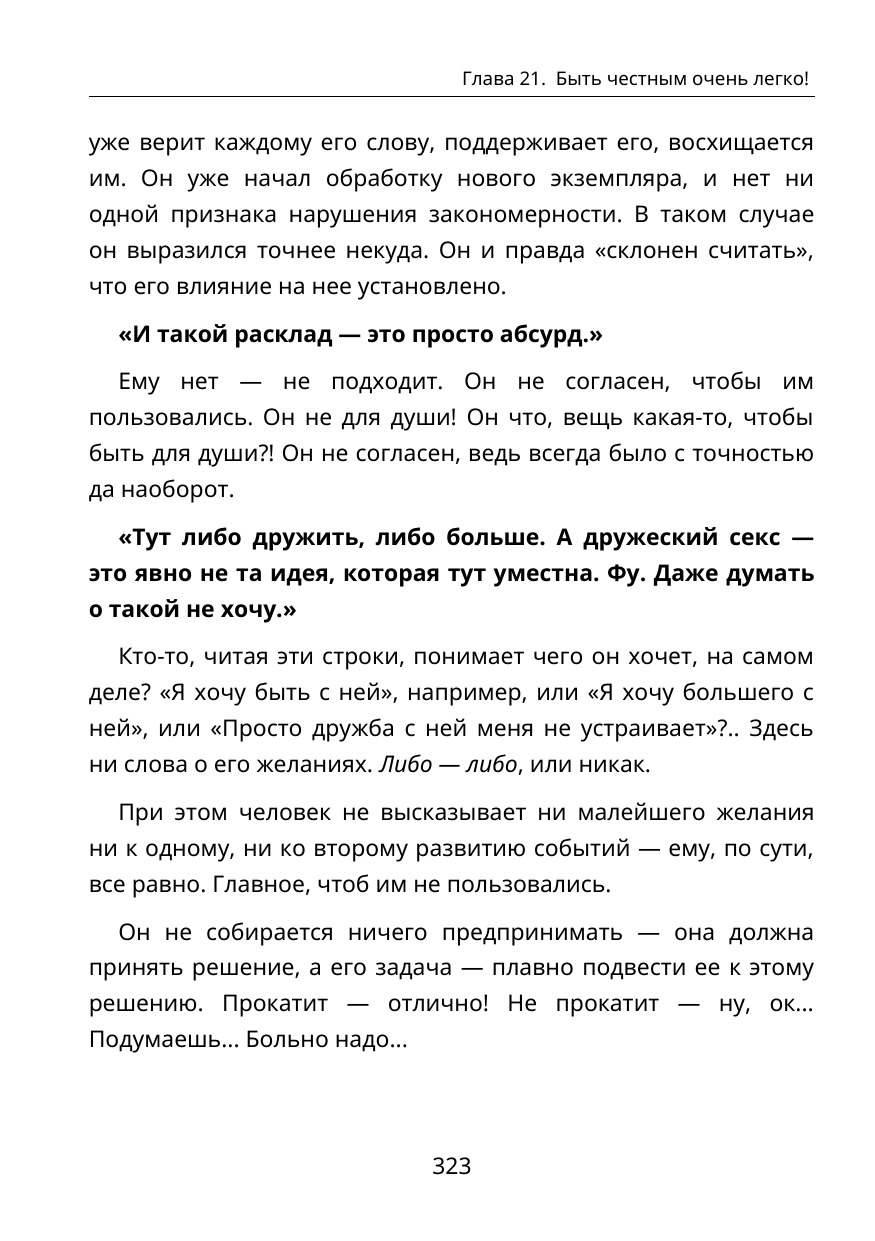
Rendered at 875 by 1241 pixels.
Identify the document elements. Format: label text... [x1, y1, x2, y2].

text Кто-то, читая эти строки, понимает чего он хочет, на самом деле? «Я хочу быть с ней», например, или «Я хочу большего с ней», или «Просто дружба с ней меня не устраивает»?.. Здесь ни слова о его желаниях. Либо — либо, или никак. [88, 640, 815, 779]
text При этом человек не высказывает ни малейшего желания ни к одному, ни ко второму развитию событий — ему, по сути, все равно. Главное, чтоб им не пользовались. [88, 796, 815, 899]
text Ему нет — не подходит. Он не согласен, чтобы им пользовались. Он не для души! Он что, вещь какая-то, чтобы быть для души?! Он не согласен, ведь всегда было с точностью да наоборот. [88, 365, 815, 504]
text уже верит каждому его слову, поддерживает его, восхищается им. Он уже начал обработку нового экземпляра, и нет ни одной признака нарушения закономерности. В таком случае он выразился точнее некуда. Он и правда «склонен считать», что его влияние на нее установлено. [88, 126, 815, 301]
text Он не собирается ничего предпринимать — она должна принять решение, а его задача — плавно подвести ее к этому решению. Прокатит — отлично! Не прокатит — ну, ок... Подумаешь... Больно надо... [88, 915, 815, 1054]
text «Тут либо дружить, либо больше. А дружеский секс — это явно не та идея, которая тут уместна. Фу. Даже думать о такой не хочу.» [88, 521, 815, 624]
text «И такой расклад — это просто абсурд.» [88, 317, 815, 349]
